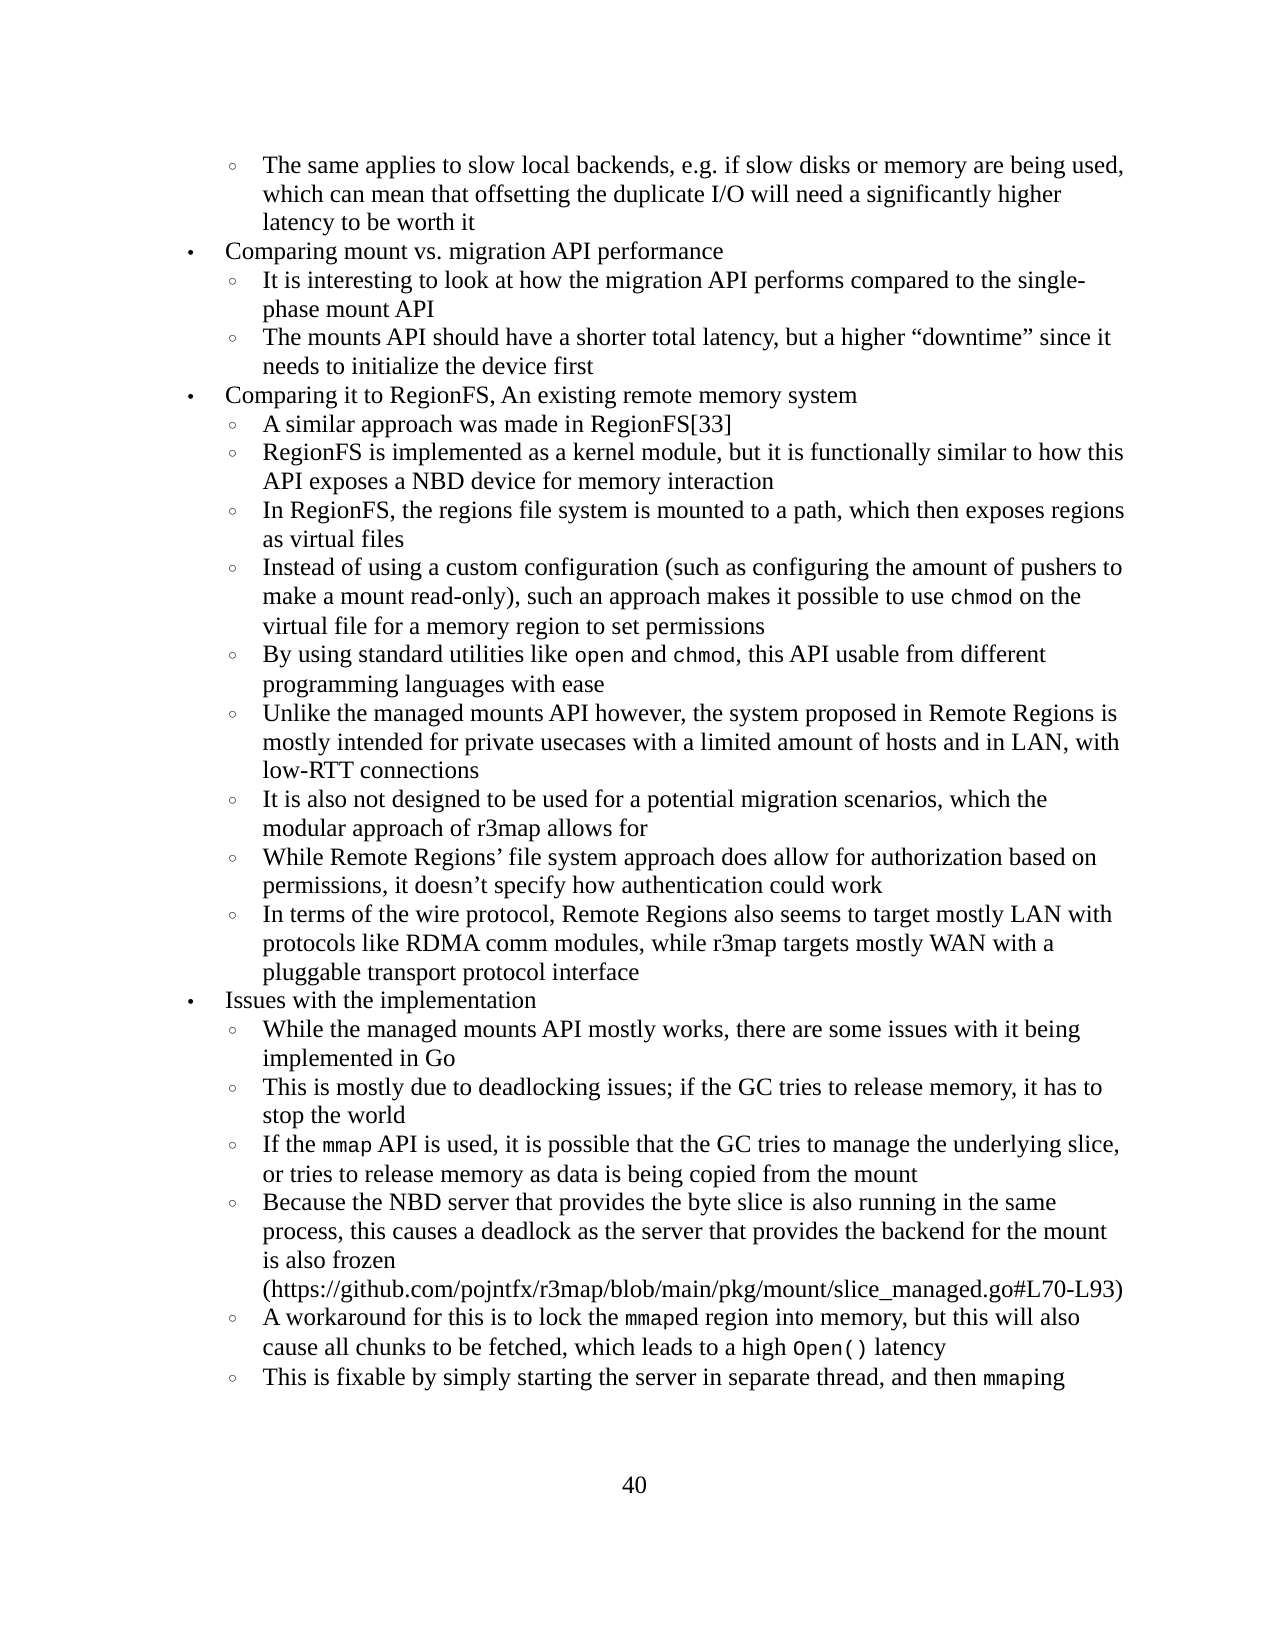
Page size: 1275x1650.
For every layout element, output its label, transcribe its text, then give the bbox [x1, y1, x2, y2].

list Comparing mount vs. migration API performance [187, 236, 1125, 265]
list Instead of using a custom configuration (such as configuring the amount of pushers to make a mount read-only), such an approach makes it possible to use chmod on the virtual file for a memory region to set permissions [225, 552, 1125, 639]
list By using standard utilities like open and chmod, this API usable from different programming languages with ease [225, 639, 1125, 698]
list While Remote Regions’ file system approach does allow for authorization based on permissions, it doesn’t specify how authentication could work [225, 842, 1125, 899]
list While the managed mounts API mostly works, there are some issues with it being implemented in Go [225, 1014, 1125, 1072]
list Issues with the implementation [187, 985, 1125, 1014]
list Comparing it to RegionFS, An existing remote memory system [187, 380, 1125, 409]
list It is also not designed to be used for a potential migration scenarios, which the modular approach of r3map allows for [225, 784, 1125, 842]
list A similar approach was made in RegionFS[33] [225, 409, 1125, 437]
list In RegionFS, the regions file system is mounted to a path, which then exposes regions as virtual files [225, 495, 1125, 552]
list RegionFS is implemented as a kernel module, but it is functionally similar to how this API exposes a NBD device for memory interaction [225, 437, 1125, 495]
list The same applies to slow local backends, e.g. if slow disks or memory are being used, which can mean that offsetting the duplicate I/O will need a significantly higher latency to be worth it [225, 150, 1125, 236]
list This is fixable by simply starting the server in separate thread, and then mmaping [225, 1362, 1125, 1391]
list This is mostly due to deadlocking issues; if the GC tries to release memory, it has to stop the world [225, 1072, 1125, 1129]
list It is interesting to look at how the migration API performs compared to the single-phase mount API [225, 265, 1125, 322]
list If the mmap API is used, it is possible that the GC tries to manage the underlying slice, or tries to release memory as data is being copied from the mount [225, 1129, 1125, 1187]
list In terms of the wire protocol, Remote Regions also seems to target mostly LAN with protocols like RDMA comm modules, while r3map targets mostly WAN with a pluggable transport protocol interface [225, 899, 1125, 985]
list Because the NBD server that provides the byte slice is also running in the same process, this causes a deadlock as the server that provides the backend for the mount is also frozen (https://github.com/pojntfx/r3map/blob/main/pkg/mount/slice_managed.go#L70-L93) [225, 1187, 1125, 1302]
list Unlike the managed mounts API however, the system proposed in Remote Regions is mostly intended for private usecases with a limited amount of hosts and in LAN, with low-RTT connections [225, 698, 1125, 784]
list A workaround for this is to lock the mmaped region into memory, but this will also cause all chunks to be fetched, which leads to a high Open() latency [225, 1302, 1125, 1362]
list The mounts API should have a shorter total latency, but a higher “downtime” since it needs to initialize the device first [225, 322, 1125, 380]
